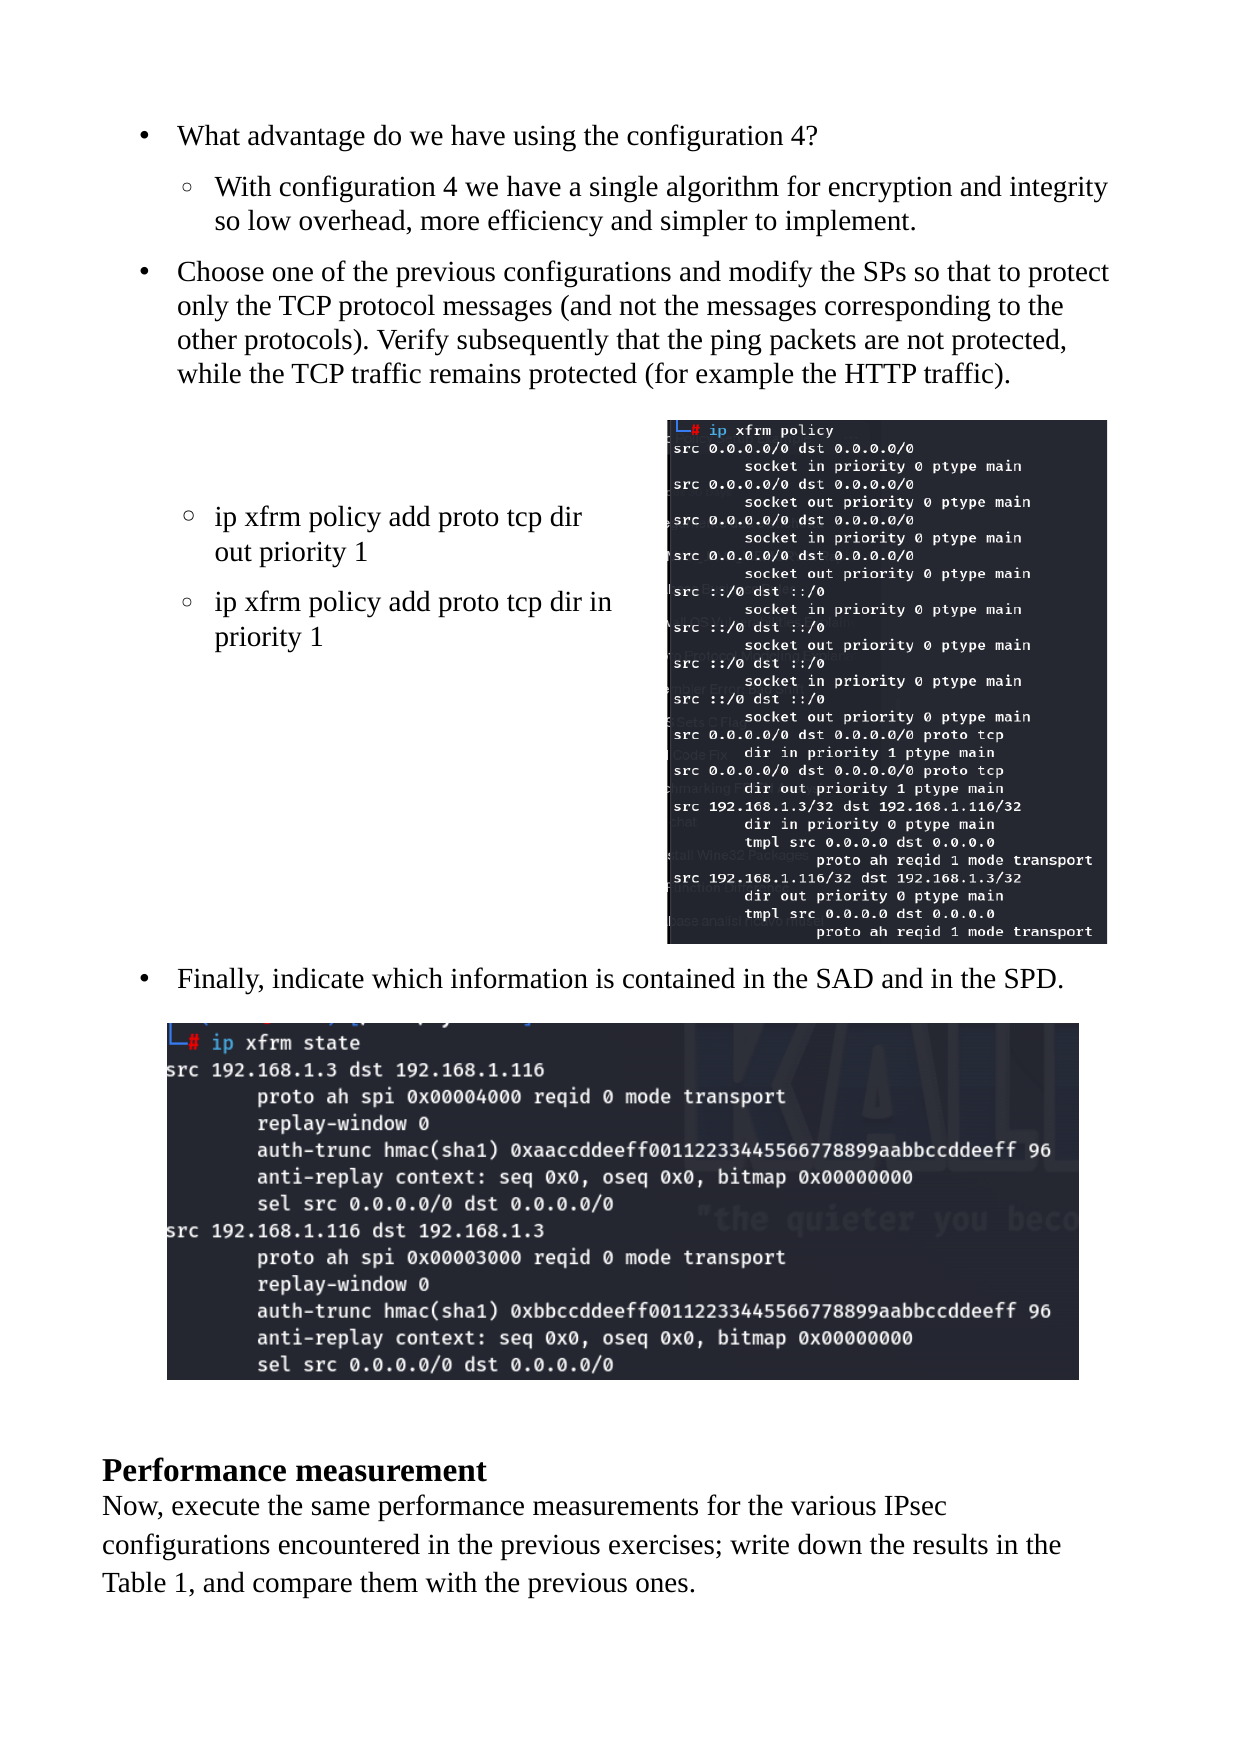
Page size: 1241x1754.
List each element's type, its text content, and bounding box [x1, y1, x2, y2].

list Finally, indicate which information is contained in the SAD and in the SPD. [139, 961, 1123, 994]
subtitle Performance measurement [102, 1450, 1123, 1488]
picture [167, 1023, 1079, 1380]
picture [667, 420, 1108, 944]
list What advantage do we have using the configuration 4? [139, 118, 1123, 152]
list ip xfrm policy add proto tcp dir out priority 1 [177, 499, 612, 567]
list With configuration 4 we have a single algorithm for encryption and integrity so low overhead, more efficiency and simpler to implement. [177, 169, 1123, 237]
text Now, execute the same performance measurements for the various IPsec configurations encountered in the previous exercises; write down the results in the Table 1, and compare them with the previous ones. [102, 1488, 1123, 1599]
list Choose one of the previous configurations and modify the SPs so that to protect only the TCP protocol messages (and not the messages corresponding to the other protocols). Verify subsequently that the ping packets are not protected, while the TCP traffic remains protected (for example the HTTP traffic). [139, 254, 1123, 390]
list ip xfrm policy add proto tcp dir in priority 1 [177, 584, 612, 652]
